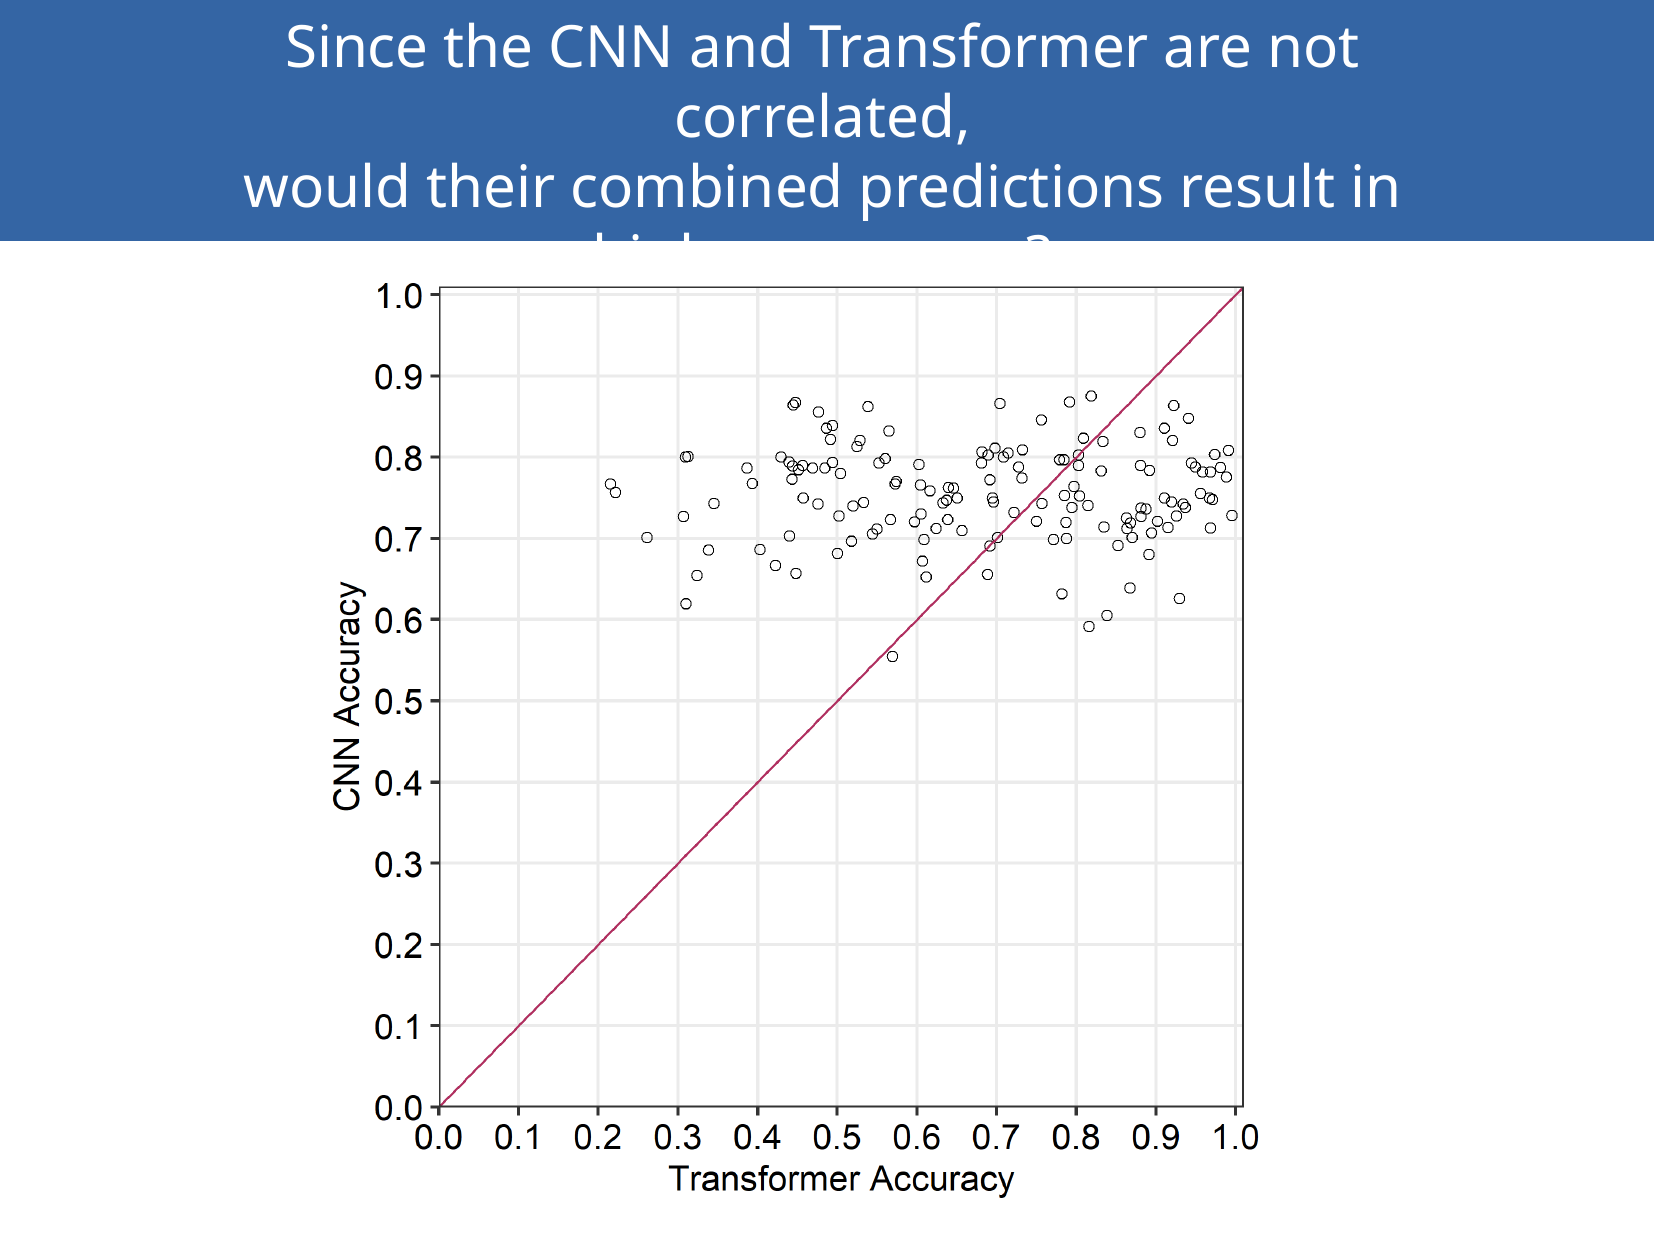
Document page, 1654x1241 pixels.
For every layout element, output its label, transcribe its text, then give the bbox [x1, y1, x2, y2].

text_box [0, 0, 1654, 241]
picture [315, 269, 1261, 1216]
text_box Since the CNN and Transformer are not correlated, would their combined predictions result in higher accuracy? [147, 1, 1498, 338]
